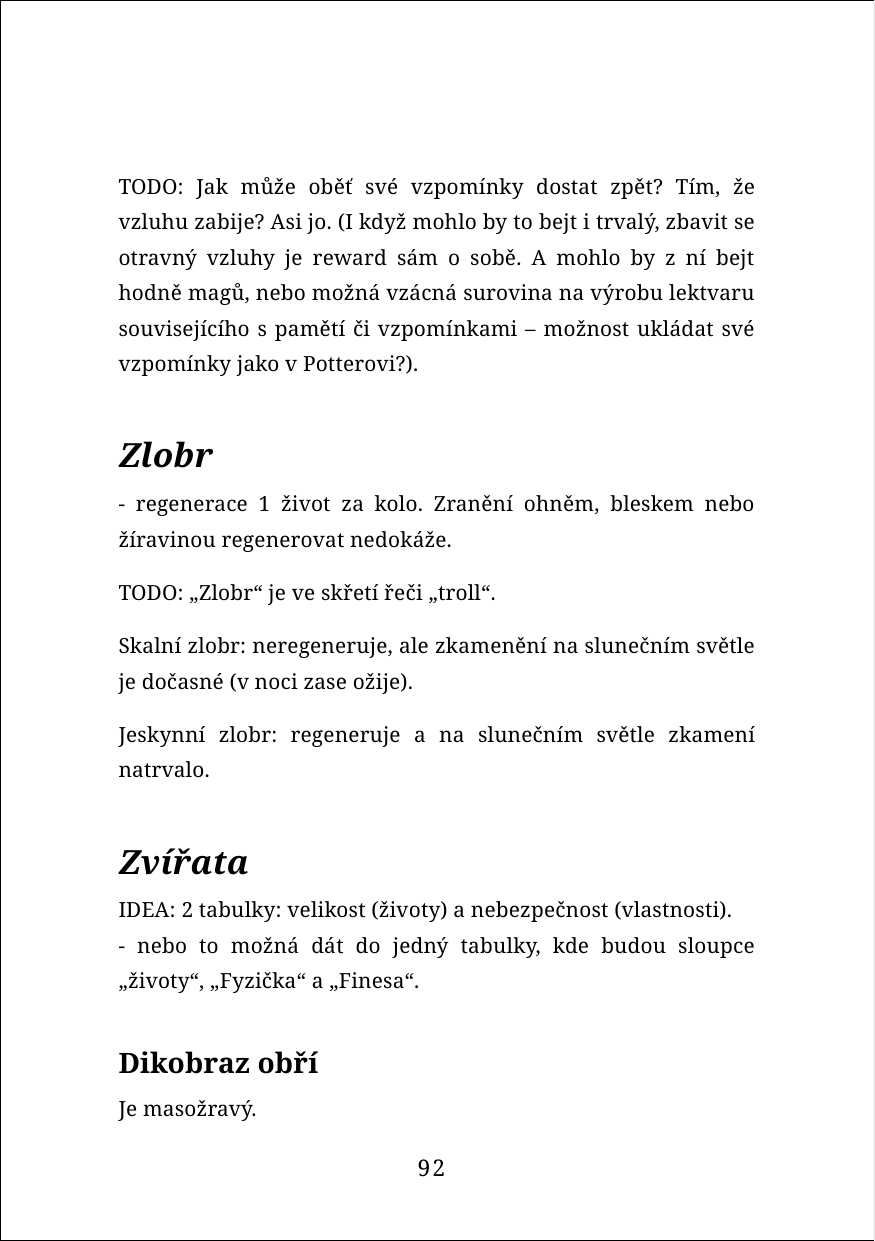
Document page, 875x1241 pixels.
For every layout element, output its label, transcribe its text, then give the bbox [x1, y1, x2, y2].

text Skalní zlobr: neregeneruje, ale zkamenění na slunečním světle je dočasné (v noci zase ožije). [118, 631, 756, 695]
subtitle Zvířata [118, 838, 756, 884]
text Je masožravý. [118, 1094, 756, 1122]
subtitle Zlobr [118, 432, 756, 478]
text TODO: Jak může oběť své vzpomínky dostat zpět? Tím, že vzluhu zabije? Asi jo. (I když mohlo by to bejt i trvalý, zbavit se otravný vzluhy je reward sám o sobě. A mohlo by z ní bejt hodně magů, nebo možná vzácná surovina na výrobu lektvaru souvisejícího s pamětí či vzpomínkami – možnost ukládat své vzpomínky jako v Potterovi?). [118, 172, 756, 378]
text TODO: „Zlobr“ je ve skřetí řeči „troll“. [118, 578, 756, 607]
text - regenerace 1 život za kolo. Zranění ohněm, bleskem nebo žíravinou regenerovat nedokáže. [118, 489, 756, 553]
subtitle Dikobraz obří [118, 1043, 756, 1082]
text IDEA: 2 tabulky: velikost (životy) a nebezpečnost (vlastnosti). - nebo to možná dát do jedný tabulky, kde budou sloupce „životy“, „Fyzička“ a „Finesa“. [118, 896, 756, 995]
text Jeskynní zlobr: regeneruje a na slunečním světle zkamení natrvalo. [118, 720, 756, 784]
